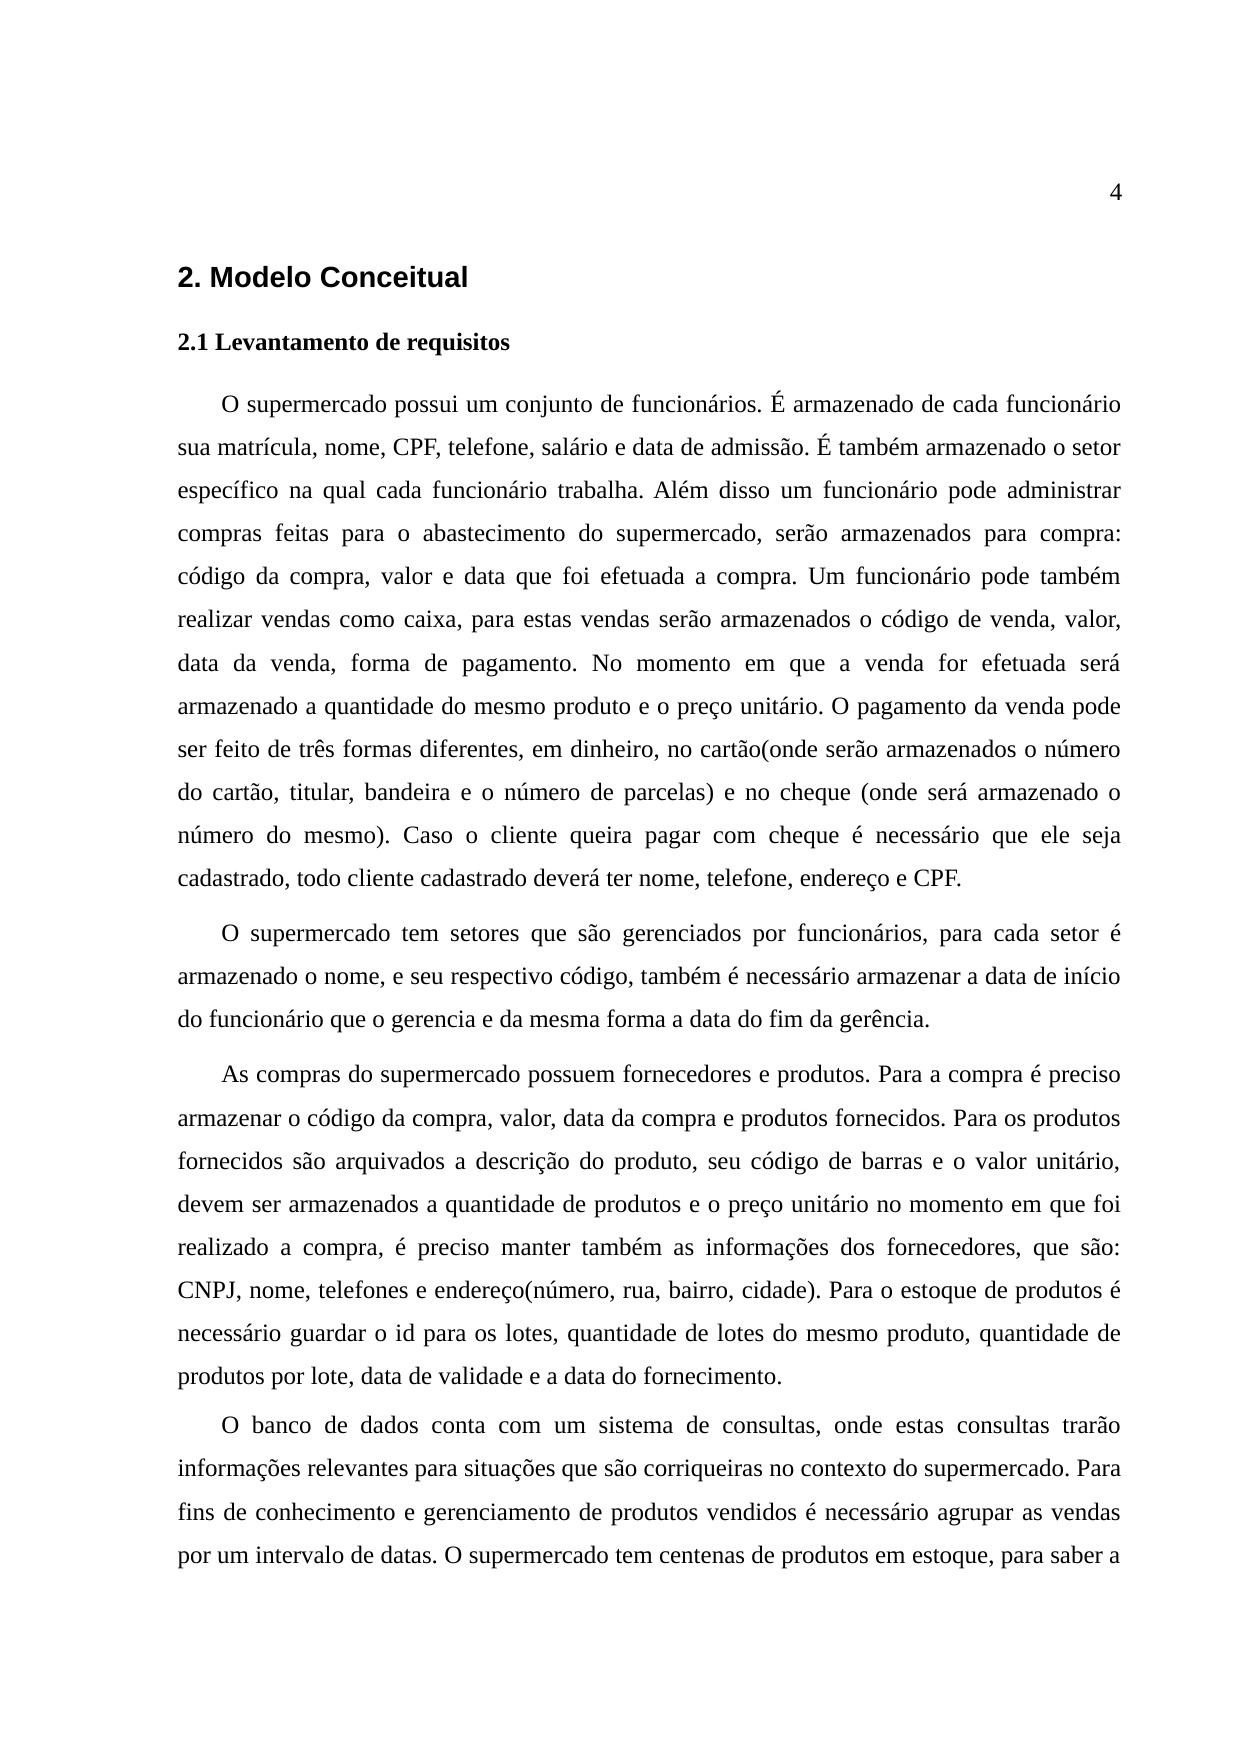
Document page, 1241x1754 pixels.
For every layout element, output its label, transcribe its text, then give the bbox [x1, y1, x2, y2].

text O supermercado possui um conjunto de funcionários. É armazenado de cada funcionário sua matrícula, nome, CPF, telefone, salário e data de admissão. É também armazenado o setor específico na qual cada funcionário trabalha. Além disso um funcionário pode administrar compras feitas para o abastecimento do supermercado, serão armazenados para compra: código da compra, valor e data que foi efetuada a compra. Um funcionário pode também realizar vendas como caixa, para estas vendas serão armazenados o código de venda, valor, data da venda, forma de pagamento. No momento em que a venda for efetuada será armazenado a quantidade do mesmo produto e o preço unitário. O pagamento da venda pode ser feito de três formas diferentes, em dinheiro, no cartão(onde serão armazenados o número do cartão, titular, bandeira e o número de parcelas) e no cheque (onde será armazenado o número do mesmo). Caso o cliente queira pagar com cheque é necessário que ele seja cadastrado, todo cliente cadastrado deverá ter nome, telefone, endereço e CPF. [177, 389, 1122, 892]
text O banco de dados conta com um sistema de consultas, onde estas consultas trarão informações relevantes para situações que são corriqueiras no contexto do supermercado. Para fins de conhecimento e gerenciamento de produtos vendidos é necessário agrupar as vendas por um intervalo de datas. O supermercado tem centenas de produtos em estoque, para saber a [177, 1410, 1122, 1568]
subtitle 2.1 Levantamento de requisitos [177, 327, 1122, 356]
text O supermercado tem setores que são gerenciados por funcionários, para cada setor é armazenado o nome, e seu respectivo código, também é necessário armazenar a data de início do funcionário que o gerencia e da mesma forma a data do fim da gerência. [177, 918, 1122, 1033]
subtitle 2. Modelo Conceitual [177, 260, 1122, 294]
text As compras do supermercado possuem fornecedores e produtos. Para a compra é preciso armazenar o código da compra, valor, data da compra e produtos fornecidos. Para os produtos fornecidos são arquivados a descrição do produto, seu código de barras e o valor unitário, devem ser armazenados a quantidade de produtos e o preço unitário no momento em que foi realizado a compra, é preciso manter também as informações dos fornecedores, que são: CNPJ, nome, telefones e endereço(número, rua, bairro, cidade). Para o estoque de produtos é necessário guardar o id para os lotes, quantidade de lotes do mesmo produto, quantidade de produtos por lote, data de validade e a data do fornecimento. [177, 1059, 1122, 1390]
